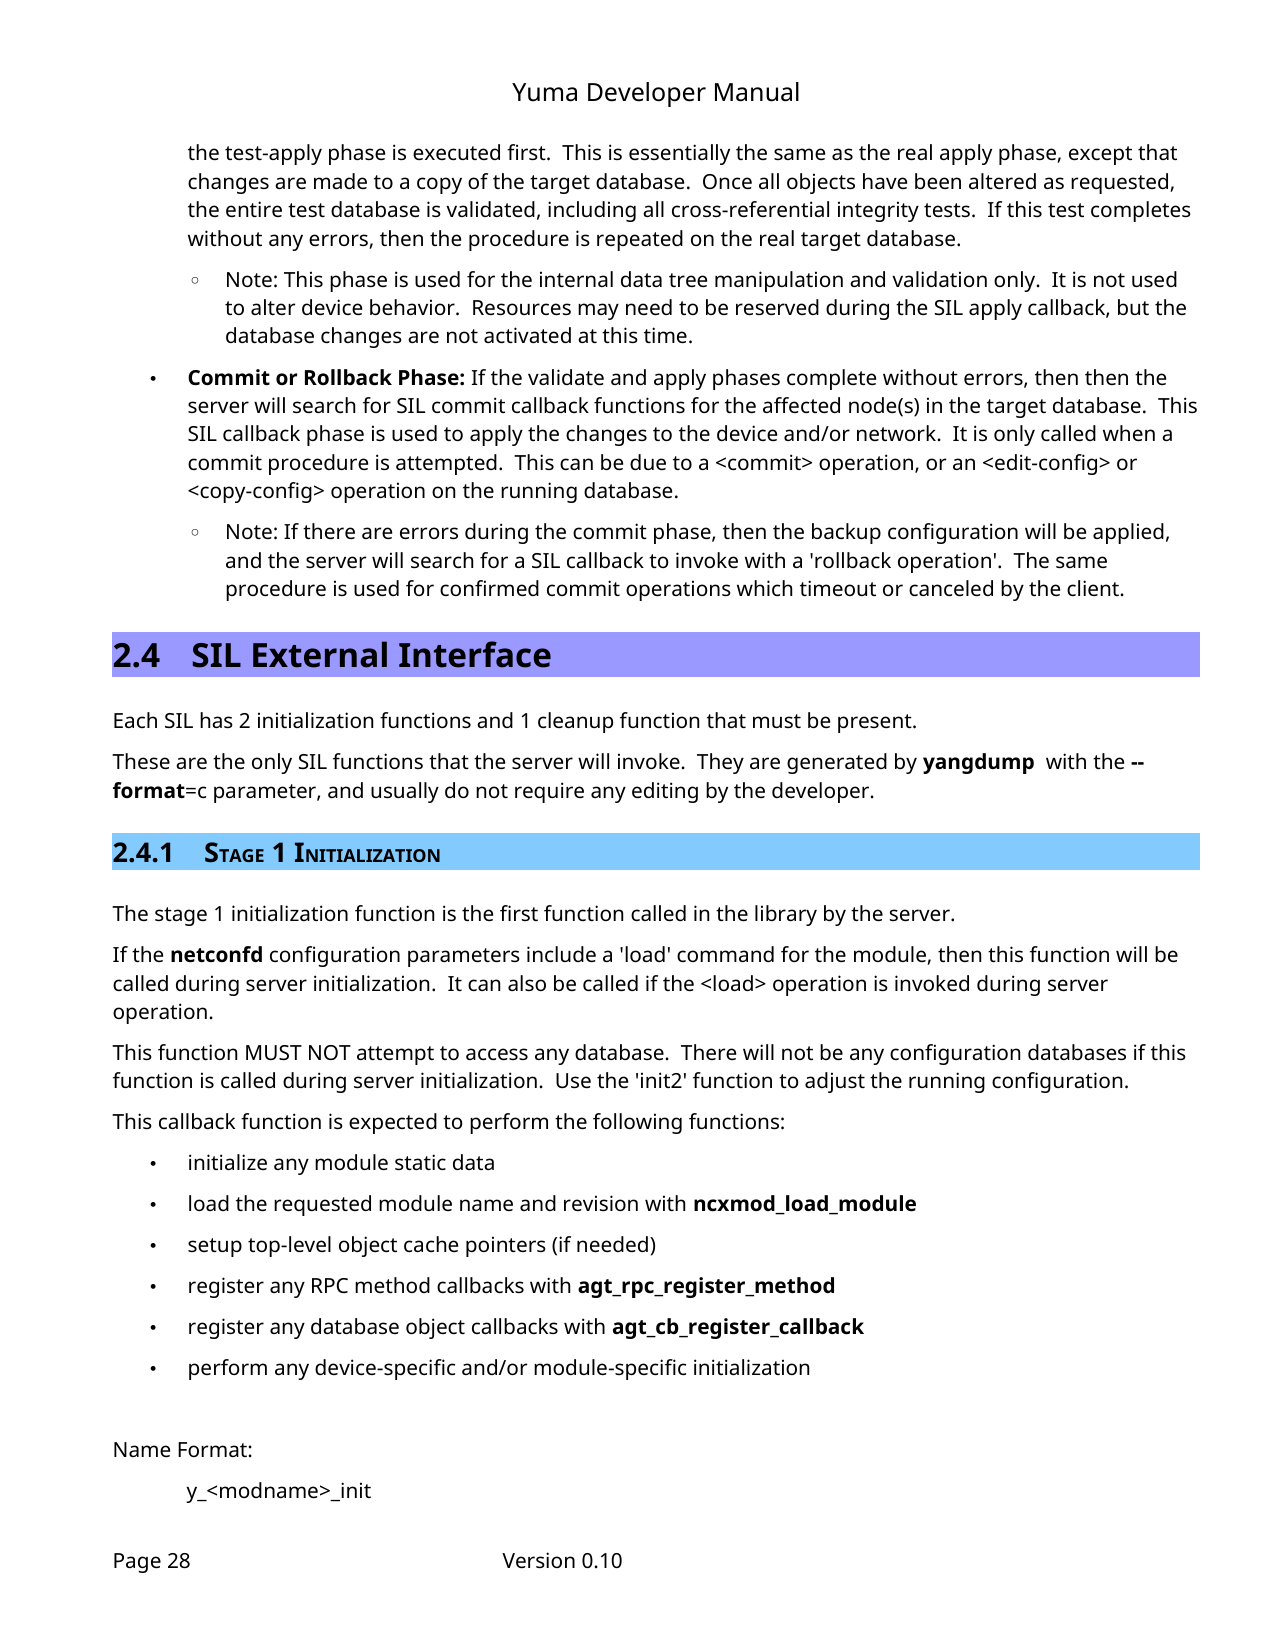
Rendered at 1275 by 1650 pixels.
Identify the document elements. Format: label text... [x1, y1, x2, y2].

text These are the only SIL functions that the server will invoke. They are generated by yangdump with the --format=c parameter, and usually do not require any editing by the developer. [112, 747, 1200, 804]
text y_<modname>_init [112, 1476, 1200, 1504]
list register any database object callbacks with agt_cb_register_callback [150, 1312, 1200, 1341]
list setup top-level object cache pointers (if needed) [150, 1230, 1200, 1259]
list the test-apply phase is executed first. This is essentially the same as the real apply phase, except that changes are made to a copy of the target database. Once all objects have been altered as requested, the entire test database is validated, including all cross-referential integrity tests. If this test completes without any errors, then the procedure is repeated on the real target database. [150, 138, 1200, 252]
subtitle Stage 1 Initialization [112, 833, 1200, 870]
subtitle SIL External Interface [112, 632, 1200, 677]
text This function MUST NOT attempt to access any database. There will not be any configuration databases if this function is called during server initialization. Use the 'init2' function to adjust the running configuration. [112, 1038, 1200, 1095]
list Note: This phase is used for the internal data tree manipulation and validation only. It is not used to alter device behavior. Resources may need to be reserved during the SIL apply callback, but the database changes are not activated at this time. [187, 265, 1200, 350]
list register any RPC method callbacks with agt_rpc_register_method [150, 1271, 1200, 1300]
text Each SIL has 2 initialization functions and 1 cleanup function that must be present. [112, 706, 1200, 735]
list load the requested module name and revision with ncxmod_load_module [150, 1189, 1200, 1218]
text This callback function is expected to perform the following functions: [112, 1107, 1200, 1136]
list Note: If there are errors during the commit phase, then the backup configuration will be applied, and the server will search for a SIL callback to invoke with a 'rollback operation'. The same procedure is used for confirmed commit operations which timeout or canceled by the client. [187, 517, 1200, 603]
list Commit or Rollback Phase: If the validate and apply phases complete without errors, then then the server will search for SIL commit callback functions for the affected node(s) in the target database. This SIL callback phase is used to apply the changes to the device and/or network. It is only called when a commit procedure is attempted. This can be due to a <commit> operation, or an <edit-config> or <copy-config> operation on the running database. [150, 363, 1200, 505]
list initialize any module static data [150, 1148, 1200, 1177]
text Name Format: [112, 1435, 1200, 1463]
text The stage 1 initialization function is the first function called in the library by the server. [112, 899, 1200, 928]
list perform any device-specific and/or module-specific initialization [150, 1353, 1200, 1382]
text If the netconfd configuration parameters include a 'load' command for the module, then this function will be called during server initialization. It can also be called if the <load> operation is invoked during server operation. [112, 940, 1200, 1026]
